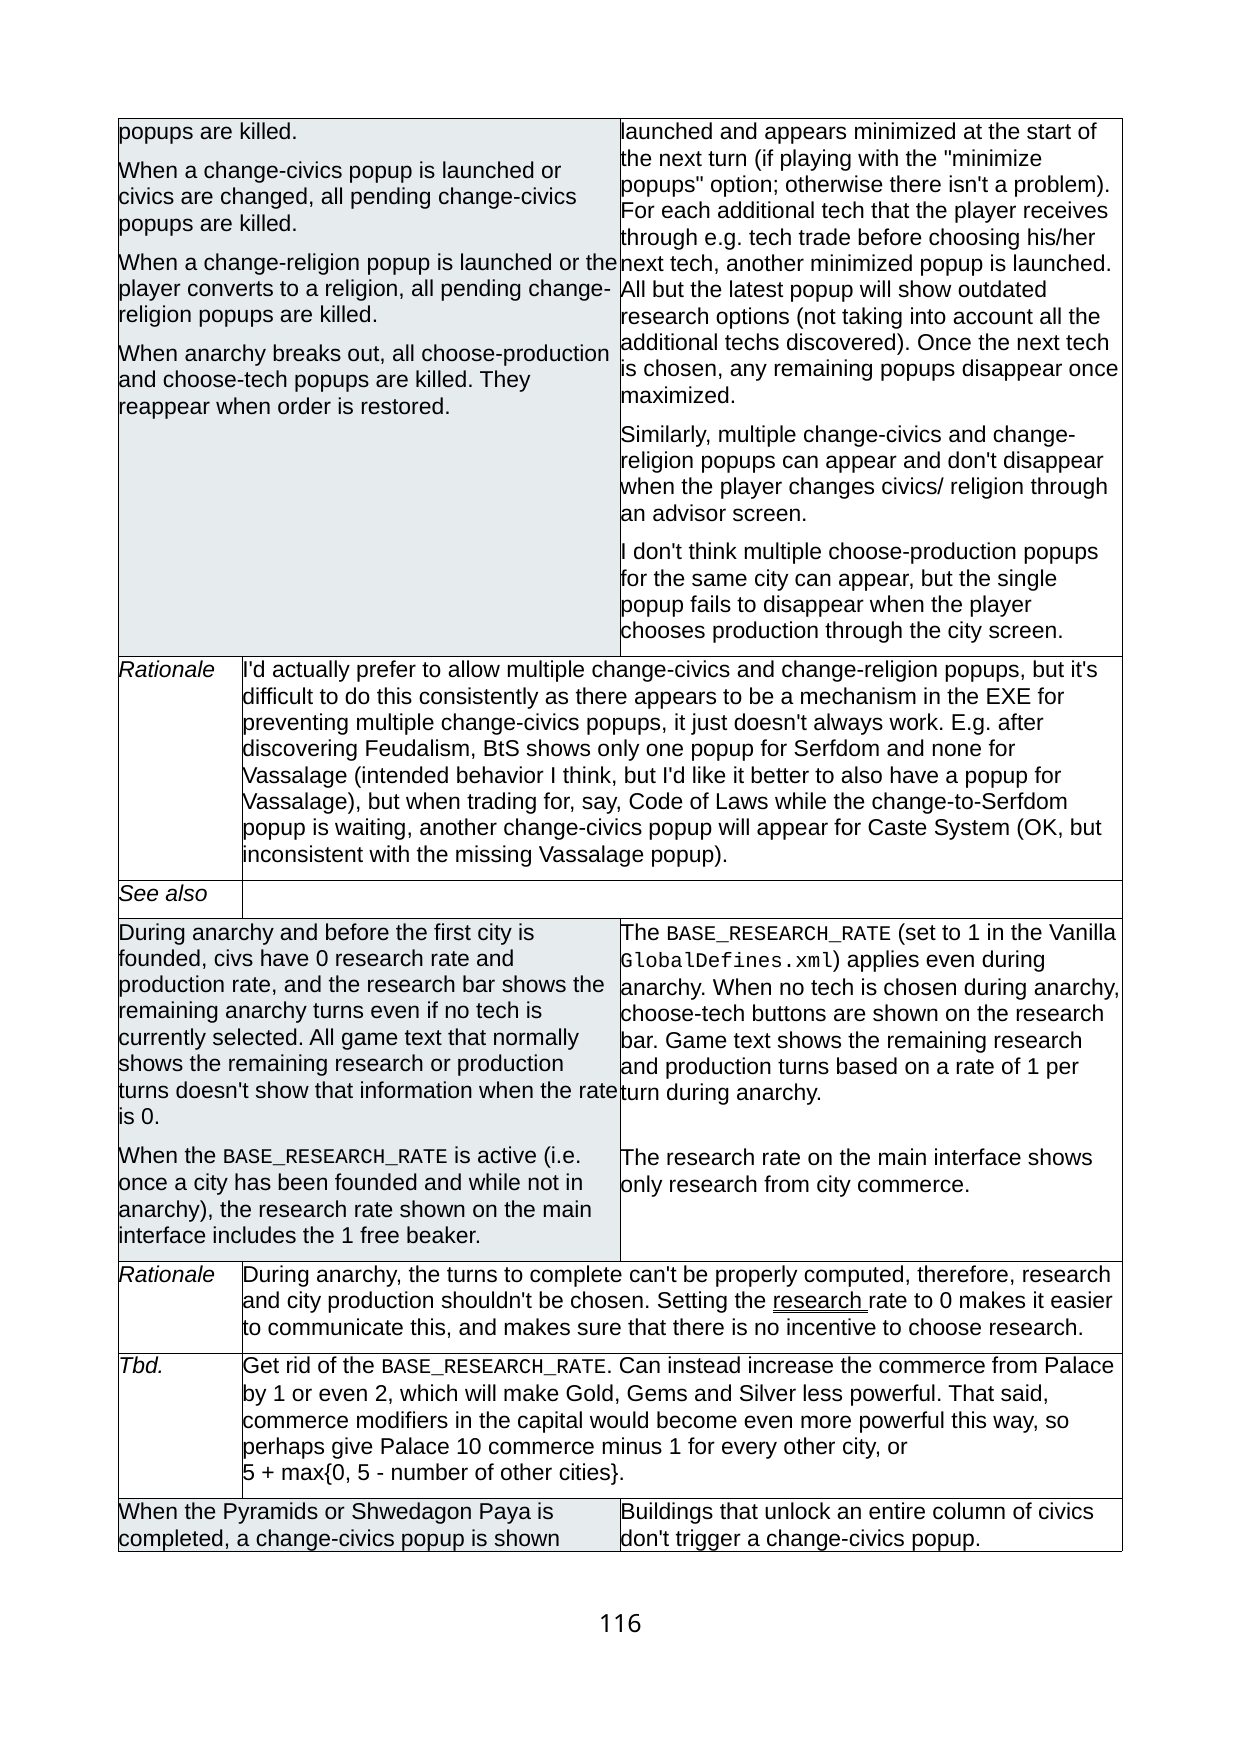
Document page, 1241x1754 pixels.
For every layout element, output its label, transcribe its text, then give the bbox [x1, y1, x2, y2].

table_cell During anarchy, the turns to complete can't be properly computed, therefore, research and city production shouldn't be chosen. Setting the research rate to 0 makes it easier to communicate this, and makes sure that there is no incentive to choose research. [243, 1262, 1122, 1352]
table_cell The BASE_RESEARCH_RATE (set to 1 in the Vanilla GlobalDefines.xml) applies even during anarchy. When no tech is chosen during anarchy, choose-tech buttons are shown on the research bar. Game text shows the remaining research and production turns based on a rate of 1 per turn during anarchy. The research rate on the main interface shows only research from city commerce. [621, 919, 1122, 1261]
table_cell Tbd. [119, 1354, 242, 1498]
table_cell [243, 881, 1122, 918]
table_cell popups are killed. When a change-civics popup is launched or civics are changed, all pending change-civics popups are killed. When a change-religion popup is launched or the player converts to a religion, all pending change-religion popups are killed. When anarchy breaks out, all choose-production and choose-tech popups are killed. They reappear when order is restored. [119, 119, 620, 656]
table_cell Rationale [119, 657, 242, 879]
table_cell See also [119, 881, 242, 918]
table_cell During anarchy and before the first city is founded, civs have 0 research rate and production rate, and the research bar shows the remaining anarchy turns even if no tech is currently selected. All game text that normally shows the remaining research or production turns doesn't show that information when the rate is 0. When the BASE_RESEARCH_RATE is active (i.e. once a city has been founded and while not in anarchy), the research rate shown on the main interface includes the 1 free beaker. [119, 919, 620, 1261]
table_cell I'd actually prefer to allow multiple change-civics and change-religion popups, but it's difficult to do this consistently as there appears to be a mechanism in the EXE for preventing multiple change-civics popups, it just doesn't always work. E.g. after discovering Feudalism, BtS shows only one popup for Serfdom and none for Vassalage (intended behavior I think, but I'd like it better to also have a popup for Vassalage), but when trading for, say, Code of Laws while the change-to-Serfdom popup is waiting, another change-civics popup will appear for Caste System (OK, but inconsistent with the missing Vassalage popup). [243, 657, 1122, 879]
table_cell Get rid of the BASE_RESEARCH_RATE. Can instead increase the commerce from Palace by 1 or even 2, which will make Gold, Gems and Silver less powerful. That said, commerce modifiers in the capital would become even more powerful this way, so perhaps give Palace 10 commerce minus 1 for every other city, or 5 + max{0, 5 - number of other cities}. [243, 1354, 1122, 1498]
table_cell Buildings that unlock an entire column of civics don't trigger a change-civics popup. [621, 1499, 1122, 1551]
table_cell launched and appears minimized at the start of the next turn (if playing with the "minimize popups" option; otherwise there isn't a problem). For each additional tech that the player receives through e.g. tech trade before choosing his/her next tech, another minimized popup is launched. All but the latest popup will show outdated research options (not taking into account all the additional techs discovered). Once the next tech is chosen, any remaining popups disappear once maximized. Similarly, multiple change-civics and change-religion popups can appear and don't disappear when the player changes civics/ religion through an advisor screen. I don't think multiple choose-production popups for the same city can appear, but the single popup fails to disappear when the player chooses production through the city screen. [621, 119, 1122, 656]
table_cell Rationale [119, 1262, 242, 1352]
table_cell When the Pyramids or Shwedagon Paya is completed, a change-civics popup is shown [119, 1499, 620, 1551]
